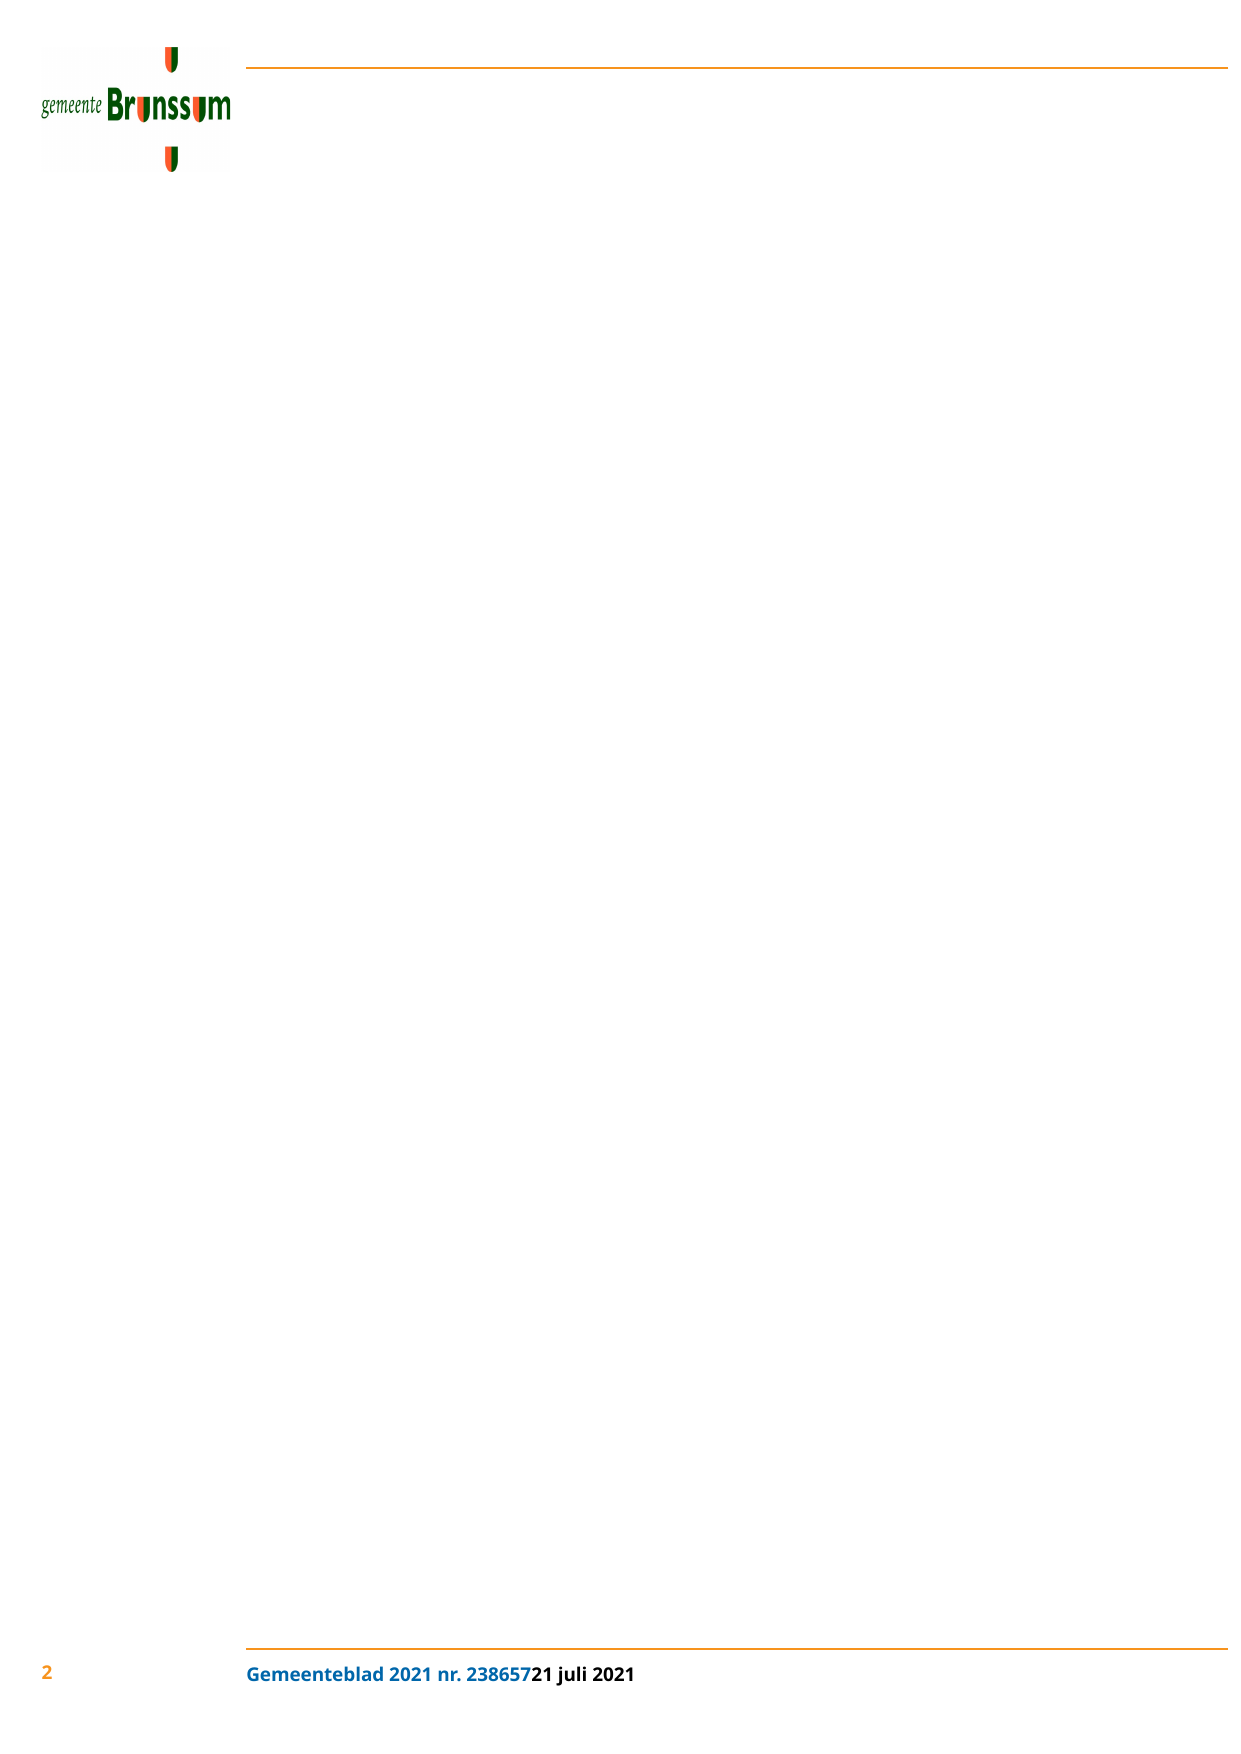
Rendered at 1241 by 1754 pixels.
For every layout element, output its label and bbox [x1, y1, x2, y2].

picture [41, 47, 231, 172]
